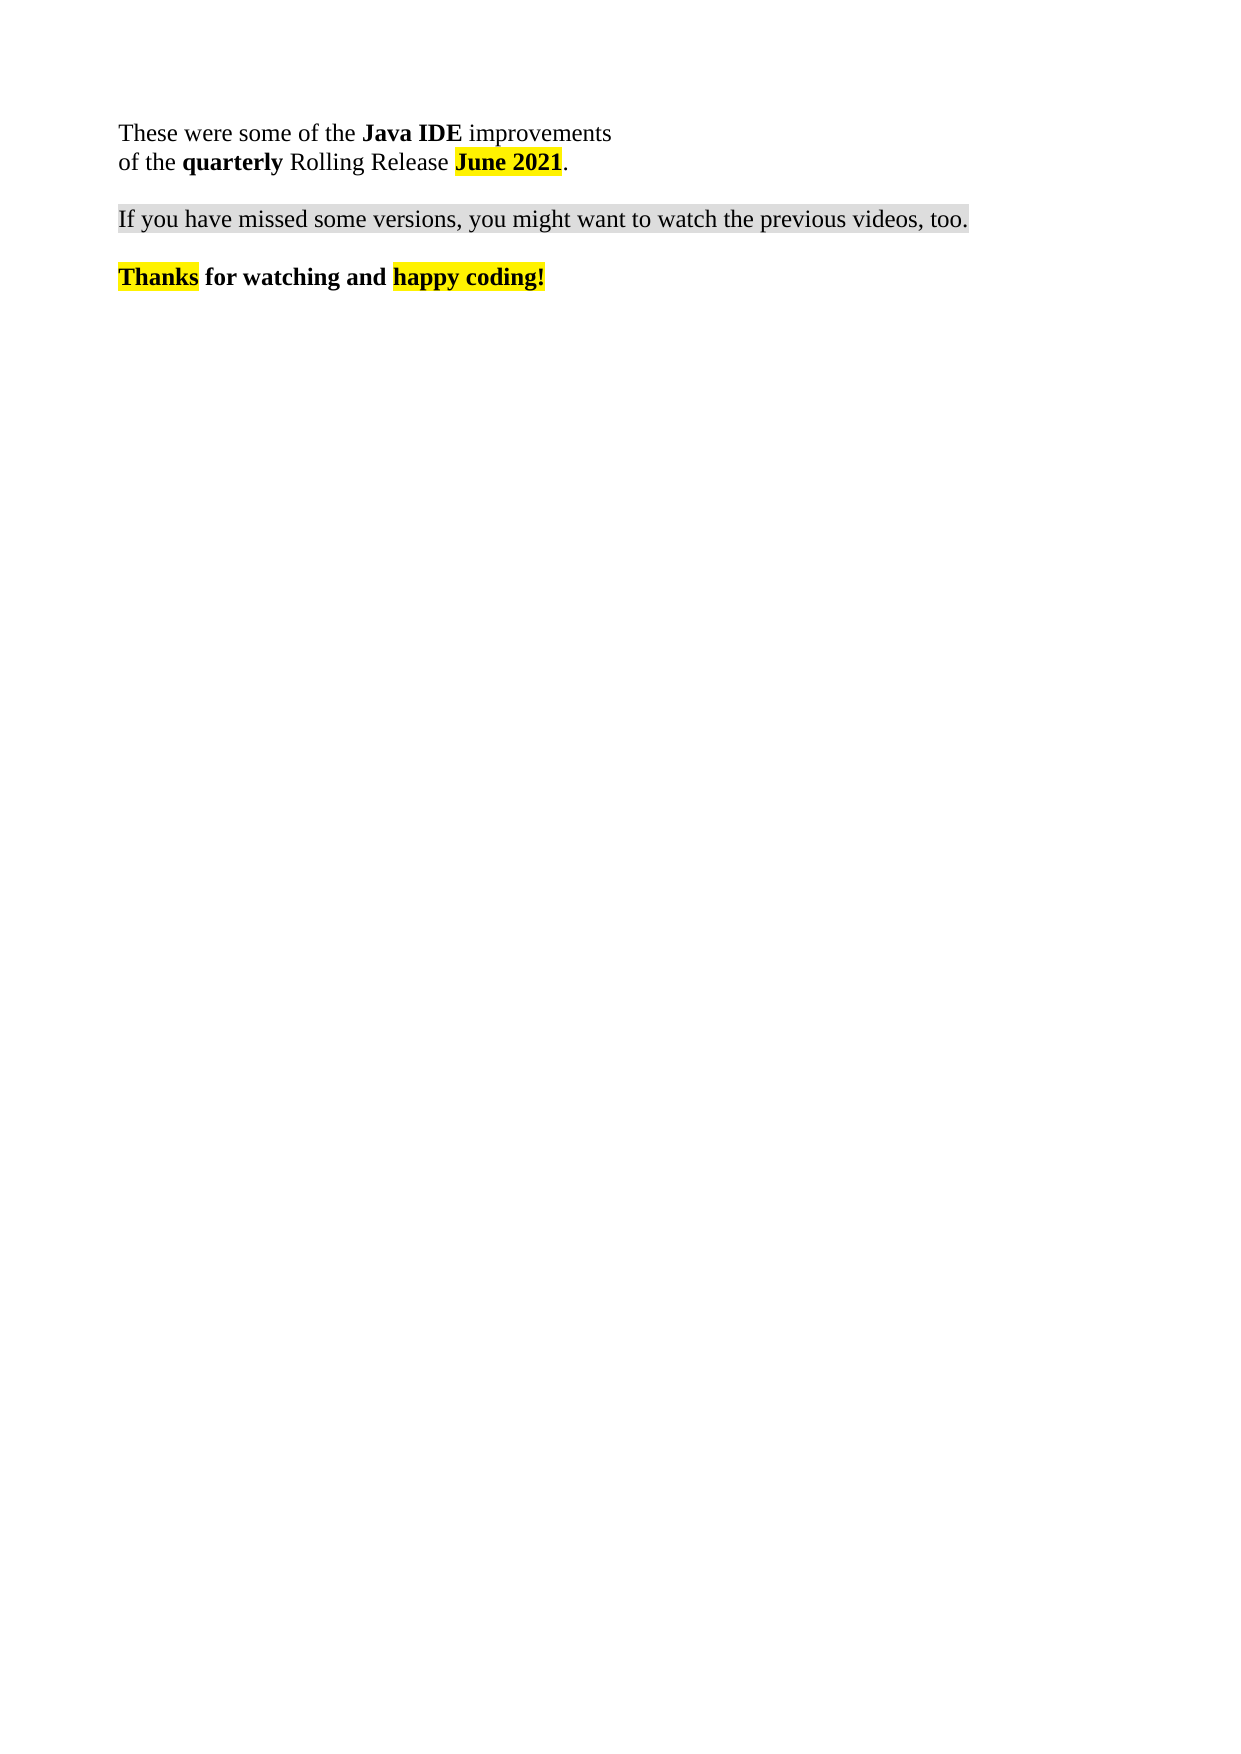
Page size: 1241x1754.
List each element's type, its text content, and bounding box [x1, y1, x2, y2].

text If you have missed some versions, you might want to watch the previous videos, too. [118, 204, 1122, 233]
text Thanks for watching and happy coding! [118, 262, 1122, 291]
text These were some of the Java IDE improvements [118, 118, 1122, 147]
text of the quarterly Rolling Release June 2021. [118, 147, 1122, 176]
